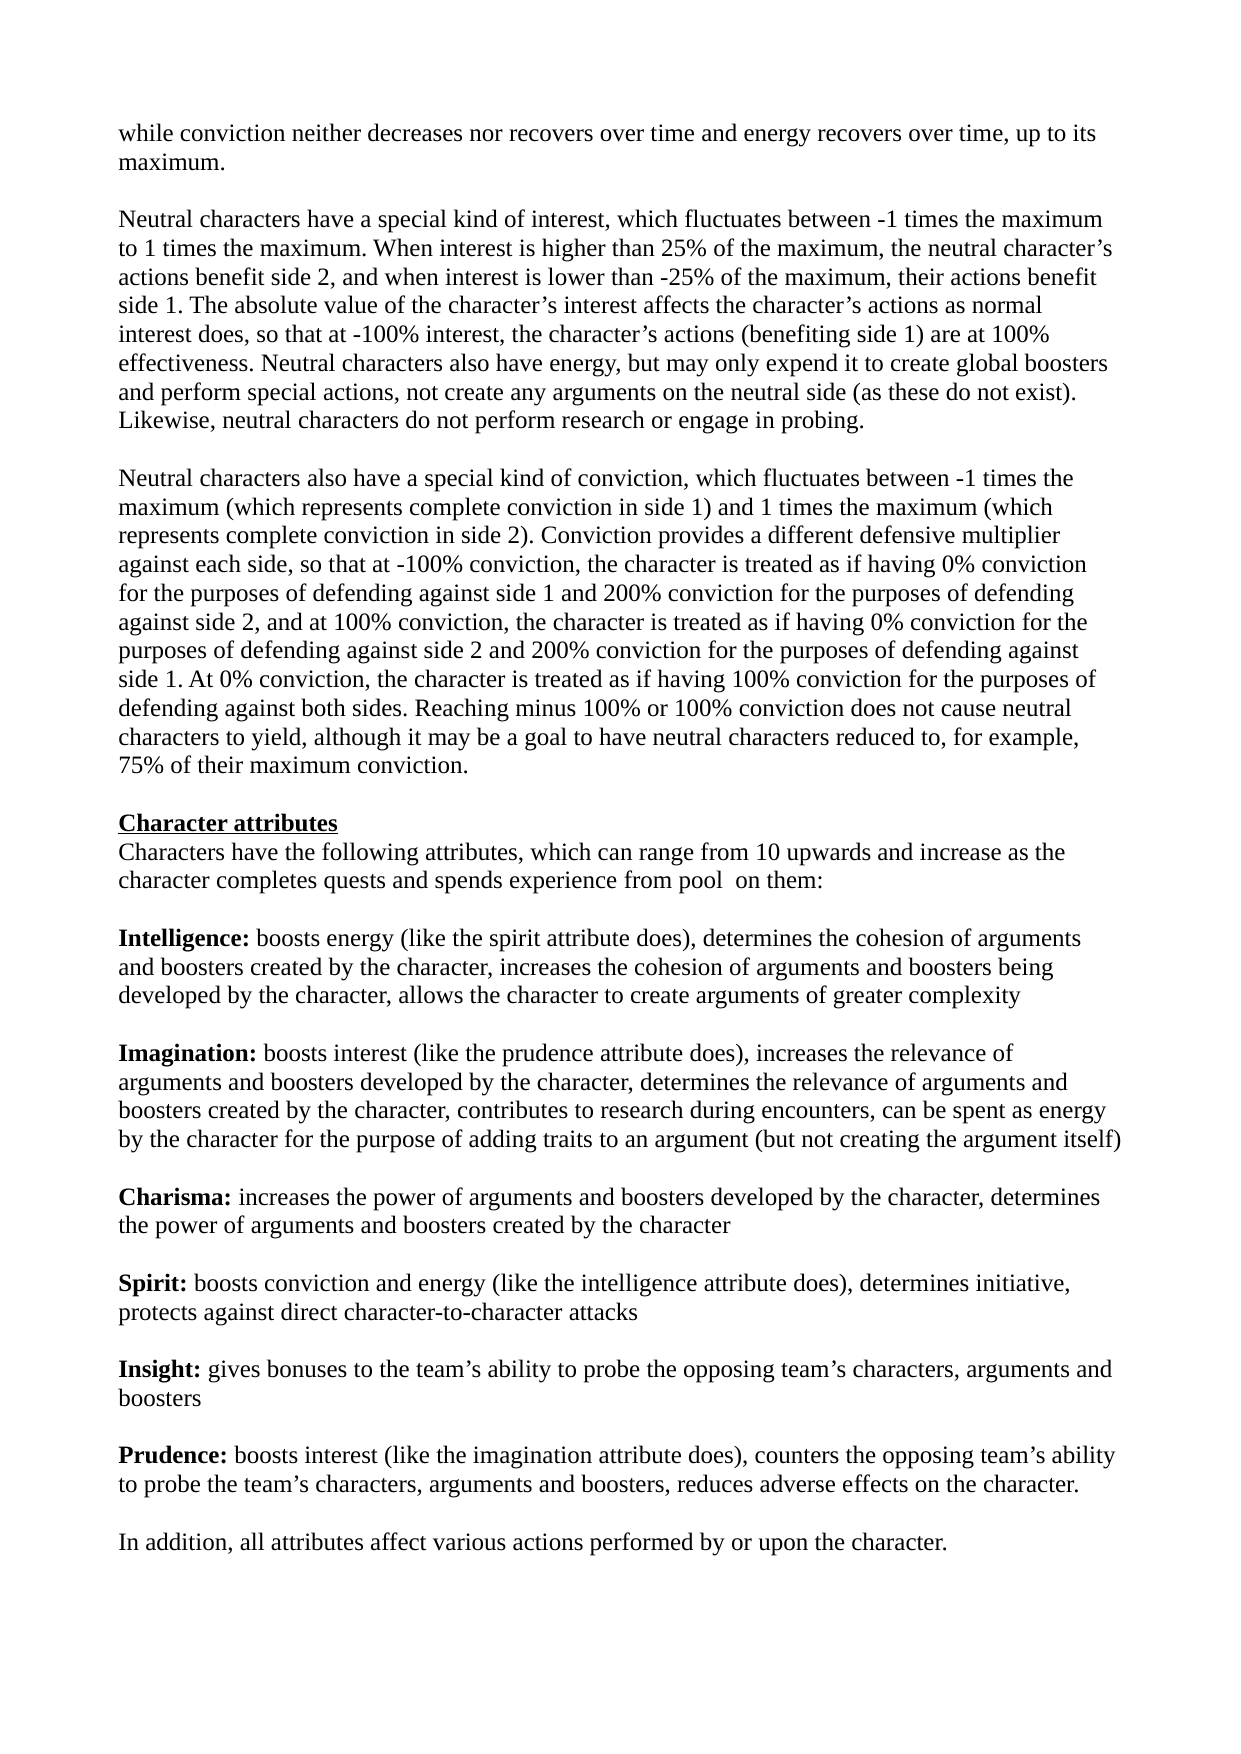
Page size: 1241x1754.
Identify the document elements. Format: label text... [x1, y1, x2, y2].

text Character attributes [118, 808, 1122, 837]
text In addition, all attributes affect various actions performed by or upon the character. [118, 1527, 1122, 1556]
text Spirit: boosts conviction and energy (like the intelligence attribute does), determines initiative, protects against direct character-to-character attacks [118, 1268, 1122, 1326]
text Charisma: increases the power of arguments and boosters developed by the character, determines the power of arguments and boosters created by the character [118, 1182, 1122, 1239]
text Insight: gives bonuses to the team’s ability to probe the opposing team’s characters, arguments and boosters [118, 1354, 1122, 1412]
text while conviction neither decreases nor recovers over time and energy recovers over time, up to its maximum. [118, 118, 1122, 176]
text Neutral characters also have a special kind of conviction, which fluctuates between -1 times the maximum (which represents complete conviction in side 1) and 1 times the maximum (which represents complete conviction in side 2). Conviction provides a different defensive multiplier against each side, so that at -100% conviction, the character is treated as if having 0% conviction for the purposes of defending against side 1 and 200% conviction for the purposes of defending against side 2, and at 100% conviction, the character is treated as if having 0% conviction for the purposes of defending against side 2 and 200% conviction for the purposes of defending against side 1. At 0% conviction, the character is treated as if having 100% conviction for the purposes of defending against both sides. Reaching minus 100% or 100% conviction does not cause neutral characters to yield, although it may be a goal to have neutral characters reduced to, for example, 75% of their maximum conviction. [118, 463, 1122, 779]
text Neutral characters have a special kind of interest, which fluctuates between -1 times the maximum to 1 times the maximum. When interest is higher than 25% of the maximum, the neutral character’s actions benefit side 2, and when interest is lower than -25% of the maximum, their actions benefit side 1. The absolute value of the character’s interest affects the character’s actions as normal interest does, so that at -100% interest, the character’s actions (benefiting side 1) are at 100% effectiveness. Neutral characters also have energy, but may only expend it to create global boosters and perform special actions, not create any arguments on the neutral side (as these do not exist). Likewise, neutral characters do not perform research or engage in probing. [118, 204, 1122, 434]
text Prudence: boosts interest (like the imagination attribute does), counters the opposing team’s ability to probe the team’s characters, arguments and boosters, reduces adverse effects on the character. [118, 1441, 1122, 1498]
text Imagination: boosts interest (like the prudence attribute does), increases the relevance of arguments and boosters developed by the character, determines the relevance of arguments and boosters created by the character, contributes to research during encounters, can be spent as energy by the character for the purpose of adding traits to an argument (but not creating the argument itself) [118, 1038, 1122, 1153]
text Characters have the following attributes, which can range from 10 upwards and increase as the character completes quests and spends experience from pool on them: [118, 837, 1122, 894]
text Intelligence: boosts energy (like the spirit attribute does), determines the cohesion of arguments and boosters created by the character, increases the cohesion of arguments and boosters being developed by the character, allows the character to create arguments of greater complexity [118, 923, 1122, 1009]
